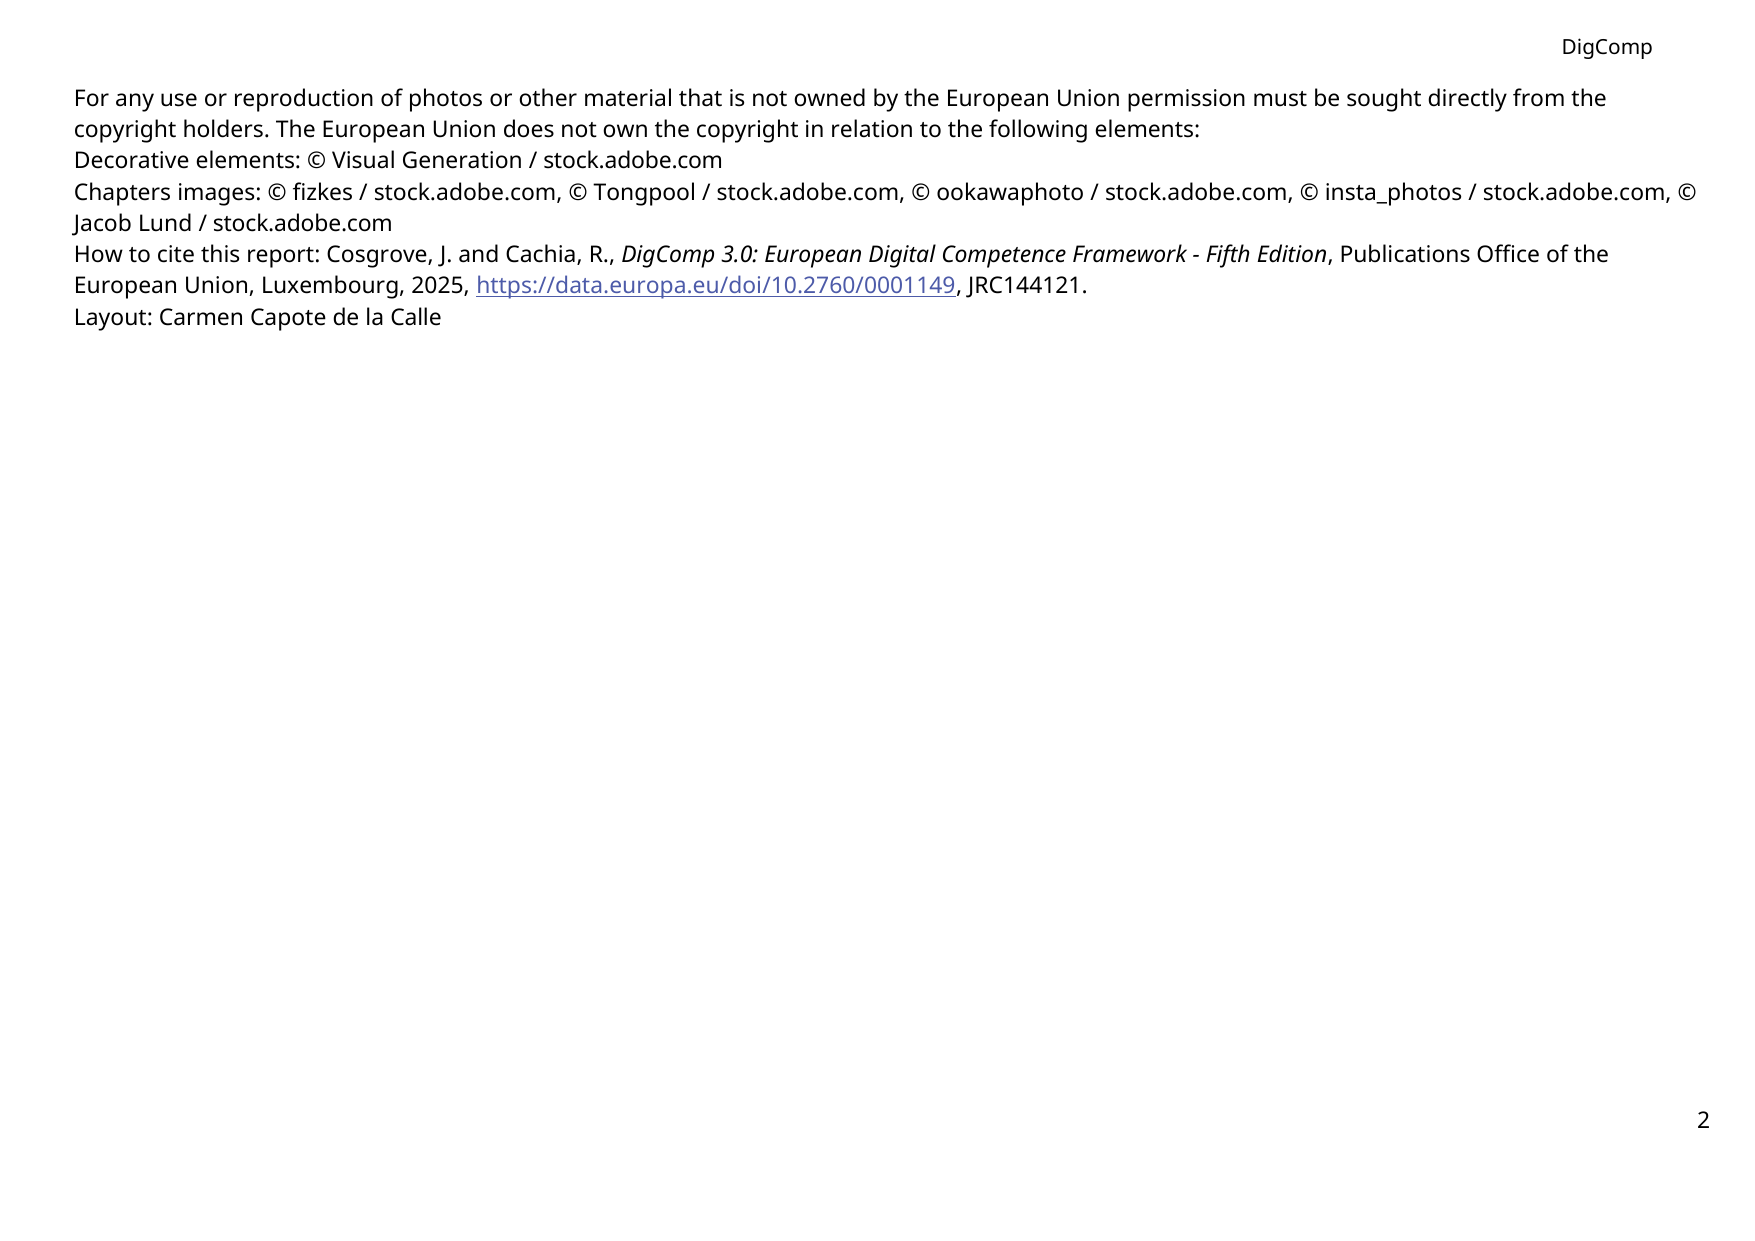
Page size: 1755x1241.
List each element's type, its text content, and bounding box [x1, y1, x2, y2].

text For any use or reproduction of photos or other material that is not owned by the European Union permission must be sought directly from the copyright holders. The European Union does not own the copyright in relation to the following elements: [74, 82, 1710, 144]
text Layout: Carmen Capote de la Calle [74, 300, 1710, 332]
text Decorative elements: © Visual Generation / stock.adobe.com [74, 144, 1710, 175]
text How to cite this report: Cosgrove, J. and Cachia, R., DigComp 3.0: European Digital Competence Framework - Fifth Edition, Publications Office of the European Union, Luxembourg, 2025, https://data.europa.eu/doi/10.2760/0001149, JRC144121. [74, 238, 1710, 300]
text Chapters images: © fizkes / stock.adobe.com, © Tongpool / stock.adobe.com, © ookawaphoto / stock.adobe.com, © insta_photos / stock.adobe.com, © Jacob Lund / stock.adobe.com [74, 175, 1710, 238]
